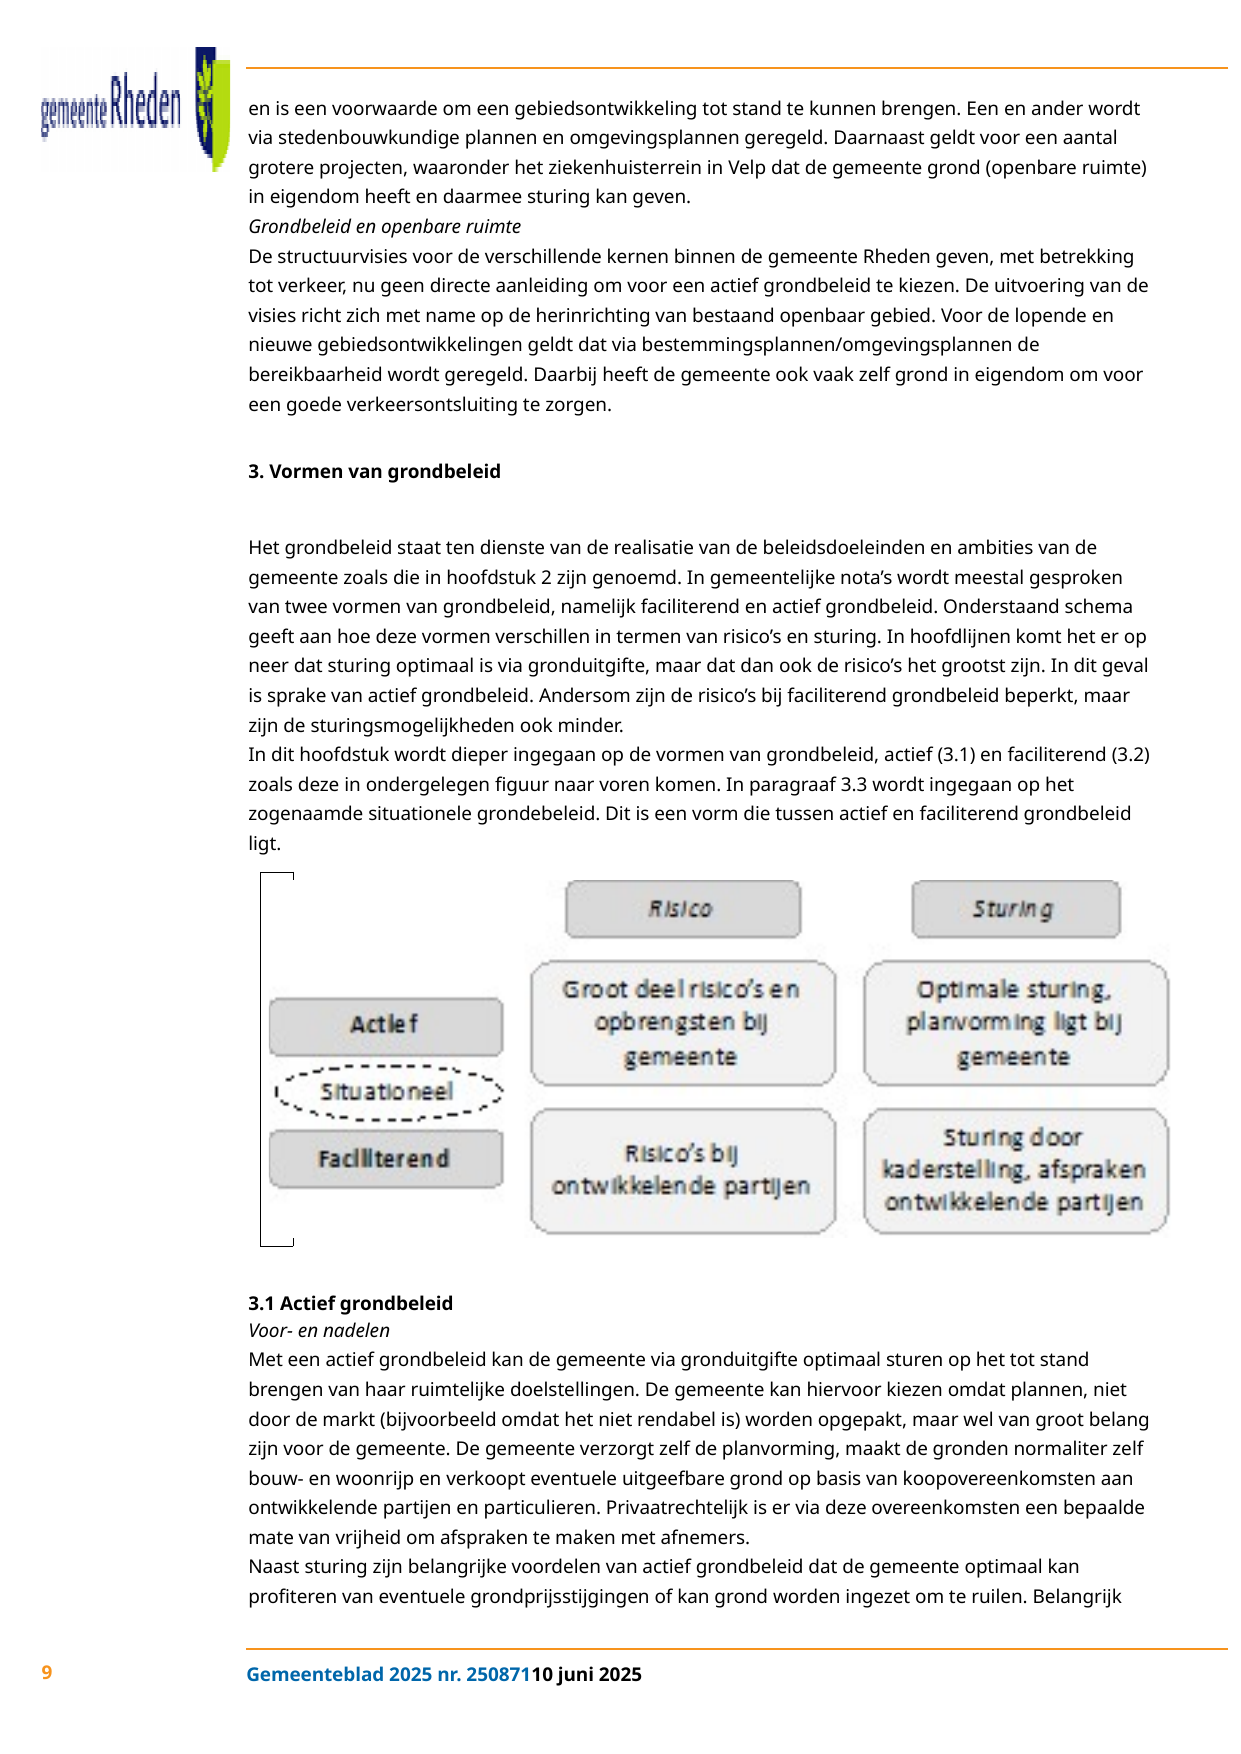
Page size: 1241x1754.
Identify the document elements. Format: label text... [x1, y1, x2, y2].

text en is een voorwaarde om een gebiedsontwikkeling tot stand te kunnen brengen. Een en ander wordt via stedenbouwkundige plannen en omgevingsplannen geregeld. Daarnaast geldt voor een aantal grotere projecten, waaronder het ziekenhuisterrein in Velp dat de gemeente grond (openbare ruimte) in eigendom heeft en daarmee sturing kan geven. [248, 95, 1152, 209]
text 3. Vormen van grondbeleid [248, 457, 1152, 485]
picture [41, 47, 231, 172]
table_header Grondbeleid en openbare ruimte De structuurvisies voor de verschillende kernen binnen de gemeente Rheden geven, met betrekking tot verkeer, nu geen directe aanleiding om voor een actief grondbeleid te kiezen. De uitvoering van de visies richt zich met name op de herinrichting van bestaand openbaar gebied. Voor de lopende en nieuwe gebiedsontwikkelingen geldt dat via bestemmingsplannen/omgevingsplannen de bereikbaarheid wordt geregeld. Daarbij heeft de gemeente ook vaak zelf grond in eigendom om voor een goede verkeersontsluiting te zorgen. [248, 213, 1152, 416]
text Naast sturing zijn belangrijke voordelen van actief grondbeleid dat de gemeente optimaal kan profiteren van eventuele grondprijsstijgingen of kan grond worden ingezet om te ruilen. Belangrijk [248, 1554, 1152, 1609]
text In dit hoofdstuk wordt dieper ingegaan op de vormen van grondbeleid, actief (3.1) en faciliterend (3.2) zoals deze in ondergelegen figuur naar voren komen. In paragraaf 3.3 wordt ingegaan op het zogenaamde situationele grondebeleid. Dit is een vorm die tussen actief en faciliterend grondbeleid ligt. [248, 741, 1152, 856]
text 3.1 Actief grondbeleid [248, 1288, 1152, 1317]
text Voor- en nadelen [248, 1317, 1152, 1343]
text Het grondbeleid staat ten dienste van de realisatie van de beleidsdoeleinden en ambities van de gemeente zoals die in hoofdstuk 2 zijn genoemd. In gemeentelijke nota’s wordt meestal gesproken van twee vormen van grondbeleid, namelijk faciliterend en actief grondbeleid. Onderstaand schema geeft aan hoe deze vormen verschillen in termen van risico’s en sturing. In hoofdlijnen komt het er op neer dat sturing optimaal is via gronduitgifte, maar dat dan ook de risico’s het grootst zijn. In dit geval is sprake van actief grondbeleid. Andersom zijn de risico’s bij faciliterend grondbeleid beperkt, maar zijn de sturingsmogelijkheden ook minder. [248, 534, 1152, 737]
text Met een actief grondbeleid kan de gemeente via gronduitgifte optimaal sturen op het tot stand brengen van haar ruimtelijke doelstellingen. De gemeente kan hiervoor kiezen omdat plannen, niet door de markt (bijvoorbeeld omdat het niet rendabel is) worden opgepakt, maar wel van groot belang zijn voor de gemeente. De gemeente verzorgt zelf de planvorming, maakt de gronden normaliter zelf bouw- en woonrijp en verkoopt eventuele uitgeefbare grond op basis van koopovereenkomsten aan ontwikkelende partijen en particulieren. Privaatrechtelijk is er via deze overeenkomsten een bepaalde mate van vrijheid om afspraken te maken met afnemers. [248, 1347, 1152, 1550]
picture [268, 880, 1173, 1238]
